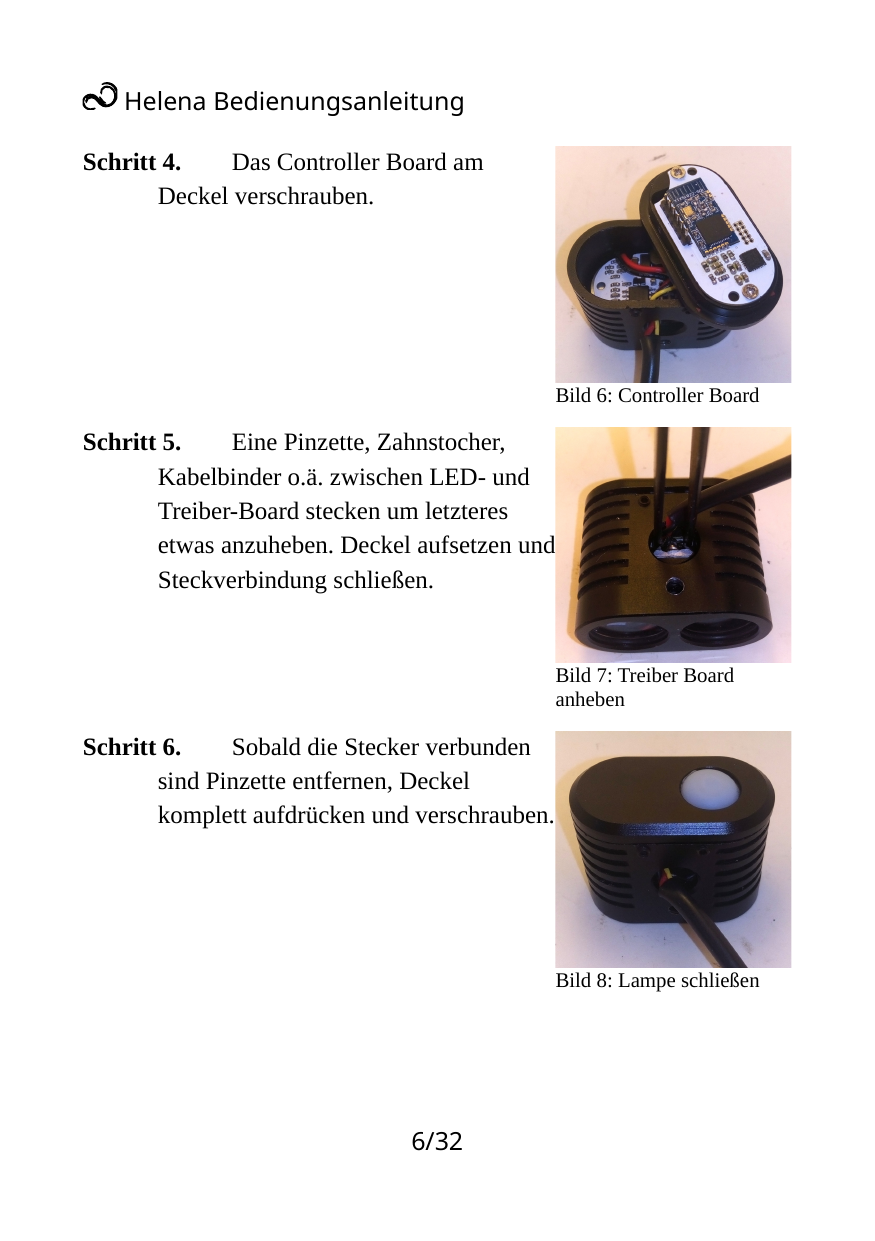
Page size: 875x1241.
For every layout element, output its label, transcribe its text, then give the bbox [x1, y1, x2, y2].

list Das Controller Board am Deckel verschrauben. [83, 147, 555, 407]
picture [555, 146, 792, 383]
list Bild 7: Treiber Board anheben [555, 663, 791, 711]
picture [555, 731, 792, 968]
list Eine Pinzette, Zahnstocher, Kabelbinder o.ä. zwischen LED- und Treiber-Board stecken um letzteres etwas anzuheben. Deckel aufsetzen und Steckverbindung schließen. [83, 427, 555, 711]
list Sobald die Stecker verbunden sind Pinzette entfernen, Deckel komplett aufdrücken und verschrauben. [83, 732, 555, 992]
list Bild 8: Lampe schließen [555, 968, 791, 992]
list Bild 6: Controller Board [555, 383, 791, 407]
picture [555, 427, 792, 663]
